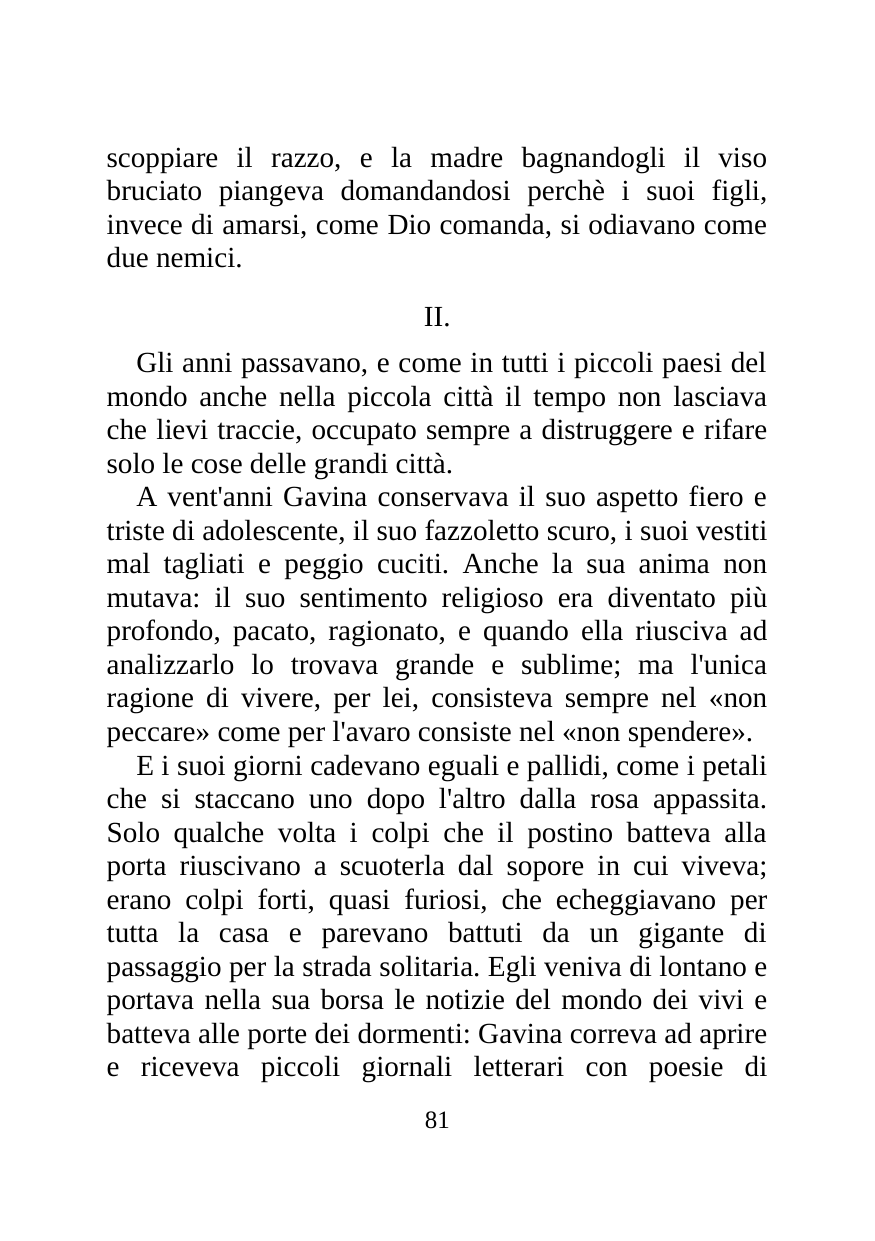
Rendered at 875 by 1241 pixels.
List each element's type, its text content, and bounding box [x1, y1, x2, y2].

text E i suoi giorni cadevano eguali e pallidi, come i petali che si staccano uno dopo l'altro dalla rosa appassita. Solo qualche volta i colpi che il postino batteva alla porta riuscivano a scuoterla dal sopore in cui viveva; erano colpi forti, quasi furiosi, che echeggiavano per tutta la casa e parevano battuti da un gigante di passaggio per la strada solitaria. Egli veniva di lontano e portava nella sua borsa le notizie del mondo dei vivi e batteva alle porte dei dormenti: Gavina correva ad aprire e riceveva piccoli giornali letterari con poesie di [106, 748, 768, 1083]
subtitle II. [106, 299, 768, 333]
text A vent'anni Gavina conservava il suo aspetto fiero e triste di adolescente, il suo fazzoletto scuro, i suoi vestiti mal tagliati e peggio cuciti. Anche la sua anima non mutava: il suo sentimento religioso era diventato più profondo, pacato, ragionato, e quando ella riusciva ad analizzarlo lo trovava grande e sublime; ma l'unica ragione di vivere, per lei, consisteva sempre nel «non peccare» come per l'avaro consiste nel «non spendere». [106, 479, 768, 748]
text scoppiare il razzo, e la madre bagnandogli il viso bruciato piangeva domandandosi perchè i suoi figli, invece di amarsi, come Dio comanda, si odiavano come due nemici. [106, 140, 768, 274]
text Gli anni passavano, e come in tutti i piccoli paesi del mondo anche nella piccola città il tempo non lasciava che lievi traccie, occupato sempre a distruggere e rifare solo le cose delle grandi città. [106, 345, 768, 479]
